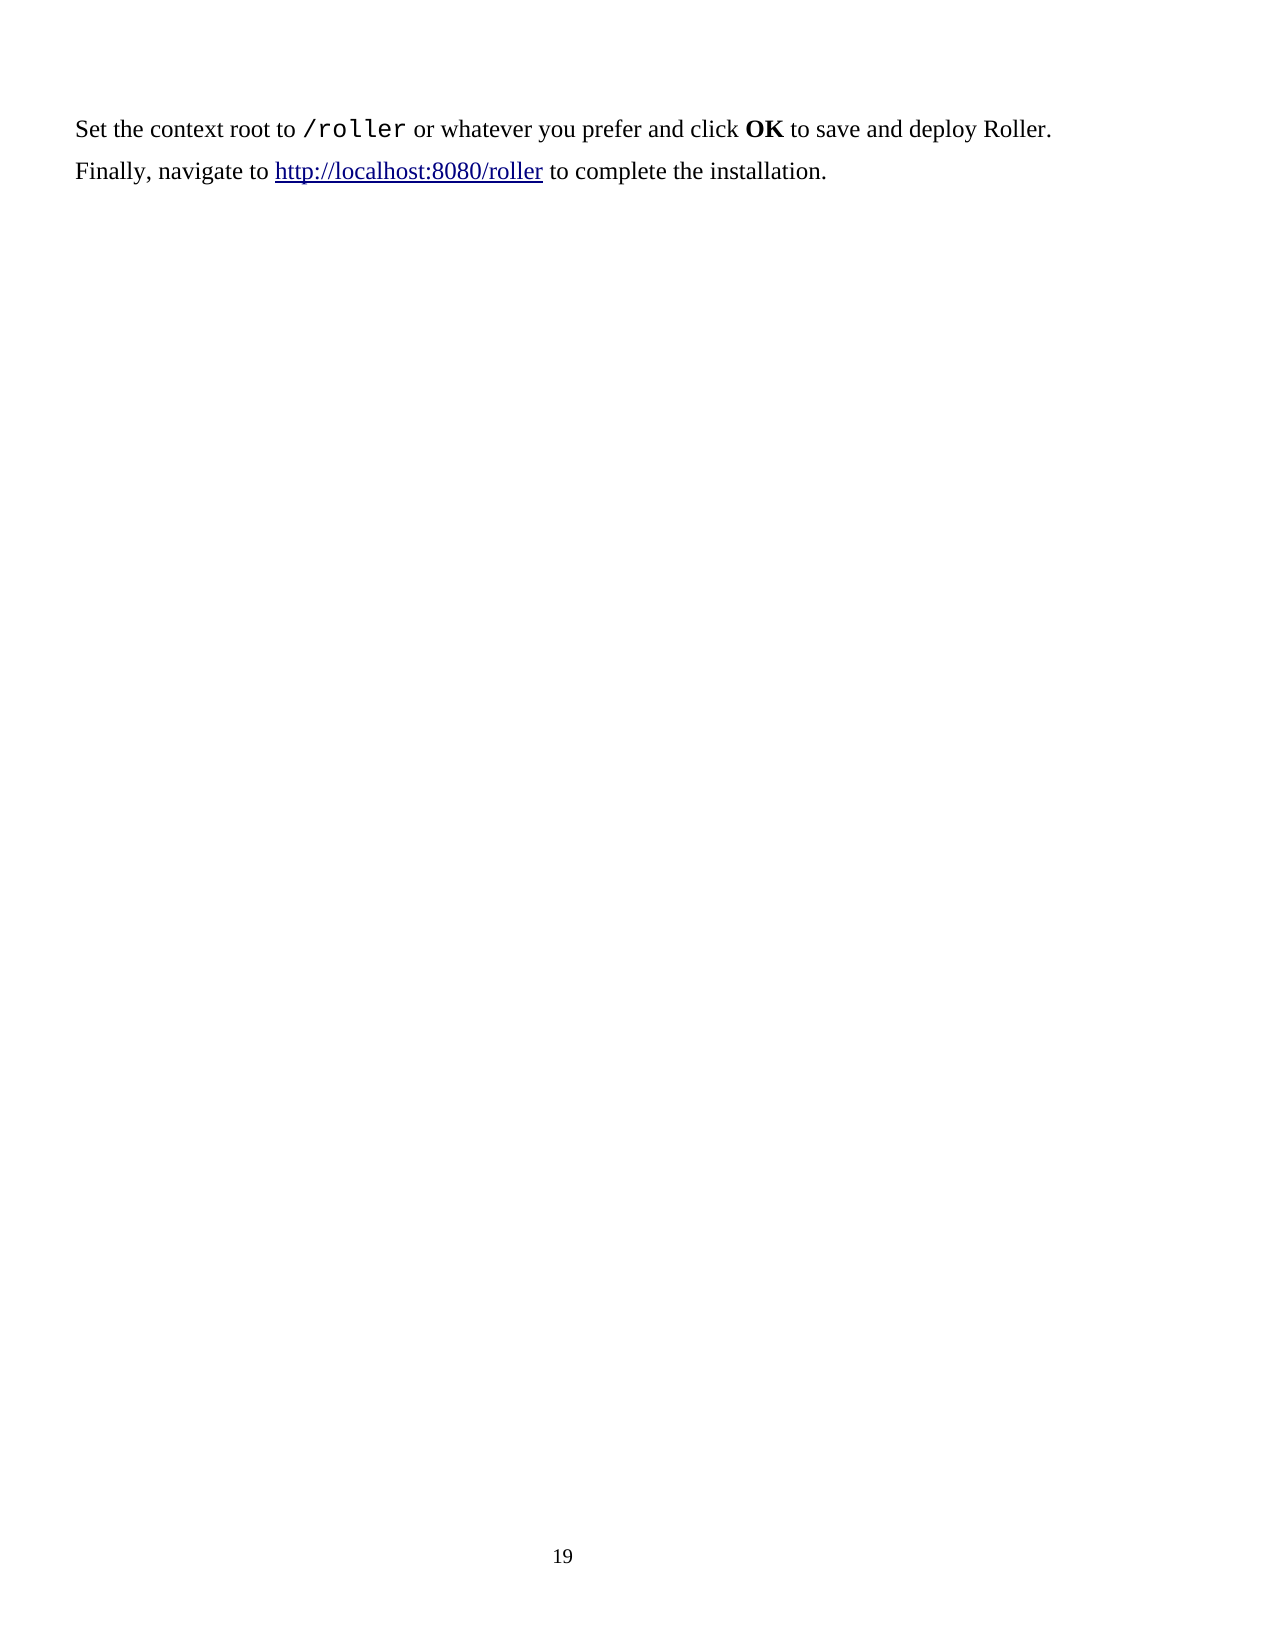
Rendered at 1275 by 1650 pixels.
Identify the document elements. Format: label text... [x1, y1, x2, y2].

text Finally, navigate to http://localhost:8080/roller to complete the installation. [75, 157, 1200, 185]
text Set the context root to /roller or whatever you prefer and click OK to save and deploy Roller. [75, 115, 1200, 145]
